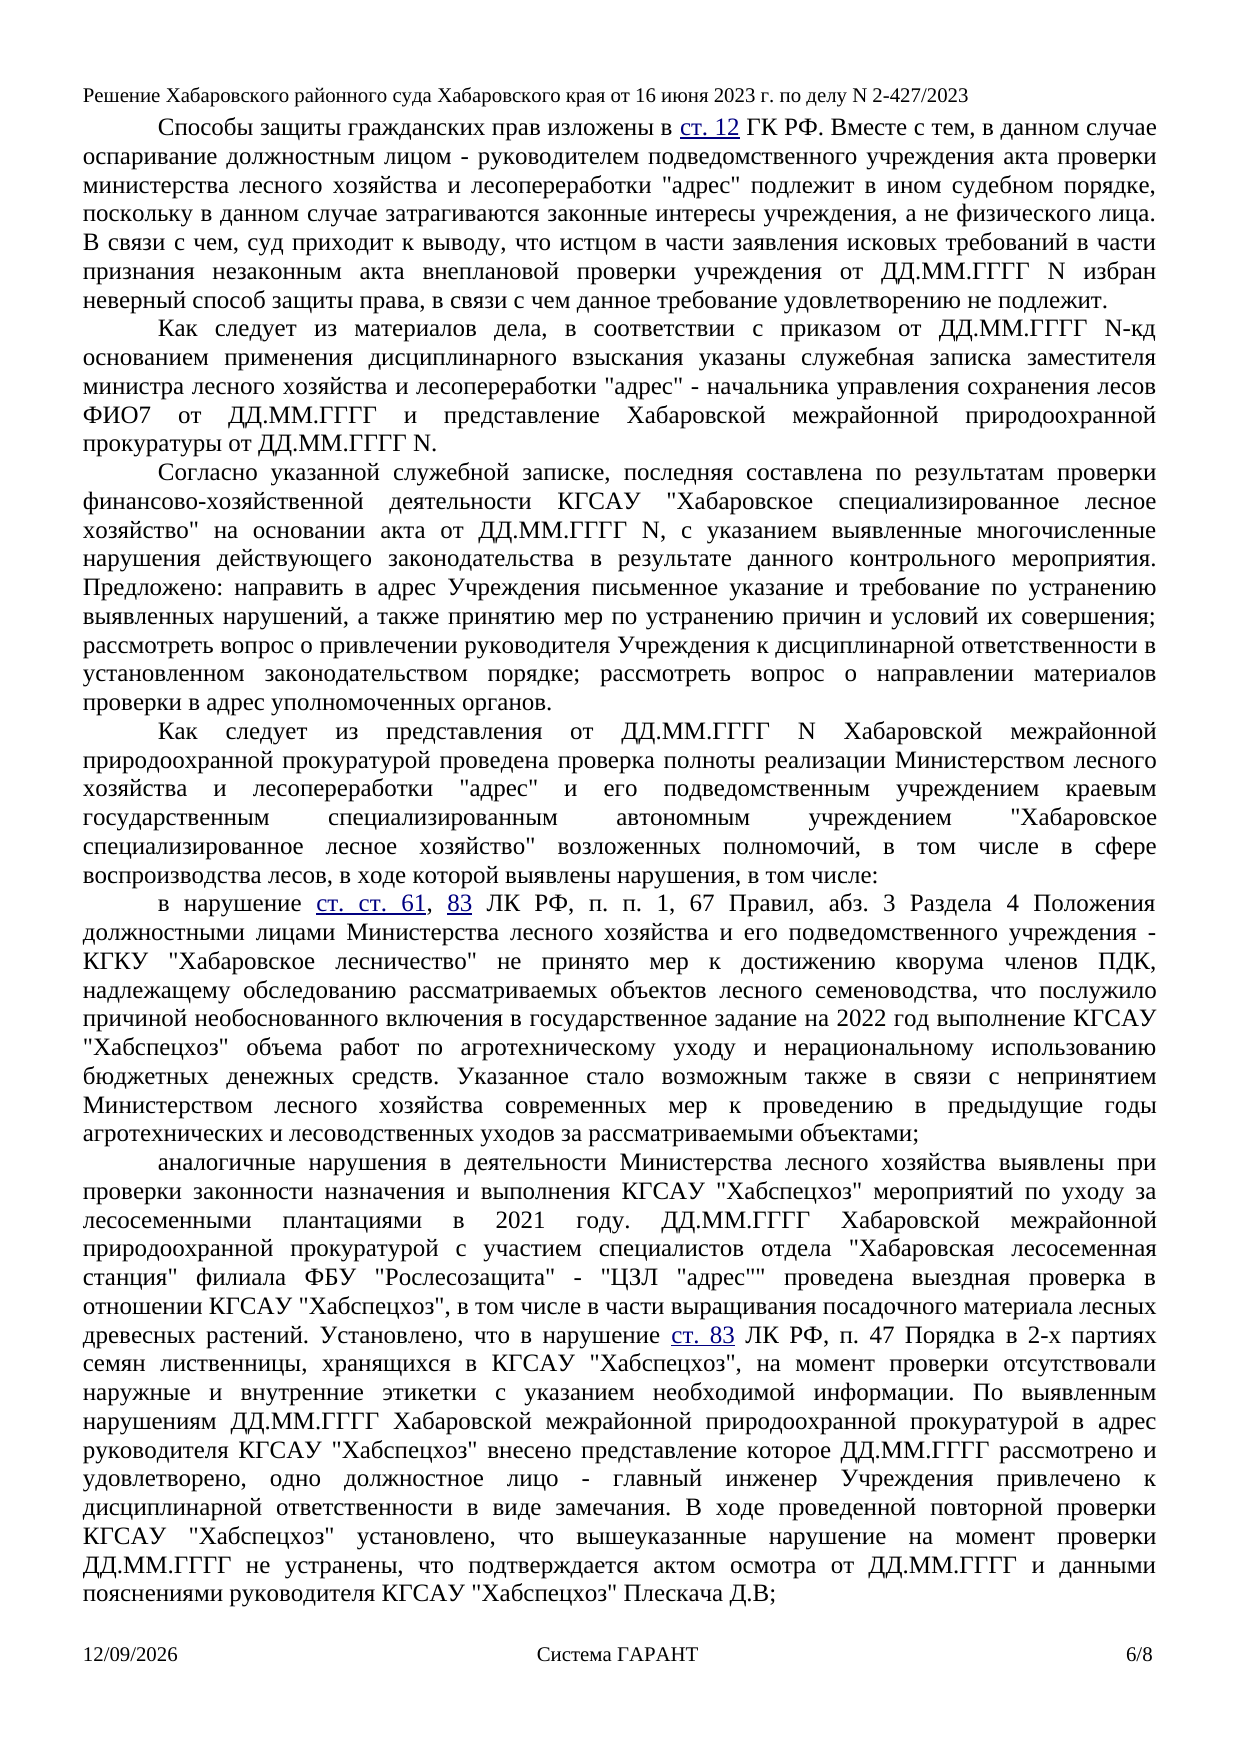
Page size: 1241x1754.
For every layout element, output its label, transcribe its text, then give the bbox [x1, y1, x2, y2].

text Согласно указанной служебной записке, последняя составлена по результатам проверки финансово-хозяйственной деятельности КГСАУ "Хабаровское специализированное лесное хозяйство" на основании акта от ДД.ММ.ГГГГ N, с указанием выявленные многочисленные нарушения действующего законодательства в результате данного контрольного мероприятия. Предложено: направить в адрес Учреждения письменное указание и требование по устранению выявленных нарушений, а также принятию мер по устранению причин и условий их совершения; рассмотреть вопрос о привлечении руководителя Учреждения к дисциплинарной ответственности в установленном законодательством порядке; рассмотреть вопрос о направлении материалов проверки в адрес уполномоченных органов. [83, 457, 1157, 716]
text в нарушение ст. ст. 61, 83 ЛК РФ, п. п. 1, 67 Правил, абз. 3 Раздела 4 Положения должностными лицами Министерства лесного хозяйства и его подведомственного учреждения - КГКУ "Хабаровское лесничество" не принято мер к достижению кворума членов ПДК, надлежащему обследованию рассматриваемых объектов лесного семеноводства, что послужило причиной необоснованного включения в государственное задание на 2022 год выполнение КГСАУ "Хабспецхоз" объема работ по агротехническому уходу и нерациональному использованию бюджетных денежных средств. Указанное стало возможным также в связи с непринятием Министерством лесного хозяйства современных мер к проведению в предыдущие годы агротехнических и лесоводственных уходов за рассматриваемыми объектами; [83, 888, 1157, 1147]
text Способы защиты гражданских прав изложены в ст. 12 ГК РФ. Вместе с тем, в данном случае оспаривание должностным лицом - руководителем подведомственного учреждения акта проверки министерства лесного хозяйства и лесопереработки "адрес" подлежит в ином судебном порядке, поскольку в данном случае затрагиваются законные интересы учреждения, а не физического лица. В связи с чем, суд приходит к выводу, что истцом в части заявления исковых требований в части признания незаконным акта внеплановой проверки учреждения от ДД.ММ.ГГГГ N избран неверный способ защиты права, в связи с чем данное требование удовлетворению не подлежит. [83, 112, 1157, 313]
text Как следует из материалов дела, в соответствии с приказом от ДД.ММ.ГГГГ N-кд основанием применения дисциплинарного взыскания указаны служебная записка заместителя министра лесного хозяйства и лесопереработки "адрес" - начальника управления сохранения лесов ФИО7 от ДД.ММ.ГГГГ и представление Хабаровской межрайонной природоохранной прокуратуры от ДД.ММ.ГГГГ N. [83, 313, 1157, 457]
text аналогичные нарушения в деятельности Министерства лесного хозяйства выявлены при проверки законности назначения и выполнения КГСАУ "Хабспецхоз" мероприятий по уходу за лесосеменными плантациями в 2021 году. ДД.ММ.ГГГГ Хабаровской межрайонной природоохранной прокуратурой с участием специалистов отдела "Хабаровская лесосеменная станция" филиала ФБУ "Рослесозащита" - "ЦЗЛ "адрес"" проведена выездная проверка в отношении КГСАУ "Хабспецхоз", в том числе в части выращивания посадочного материала лесных древесных растений. Установлено, что в нарушение ст. 83 ЛК РФ, п. 47 Порядка в 2-х партиях семян лиственницы, хранящихся в КГСАУ "Хабспецхоз", на момент проверки отсутствовали наружные и внутренние этикетки с указанием необходимой информации. По выявленным нарушениям ДД.ММ.ГГГГ Хабаровской межрайонной природоохранной прокуратурой в адрес руководителя КГСАУ "Хабспецхоз" внесено представление которое ДД.ММ.ГГГГ рассмотрено и удовлетворено, одно должностное лицо - главный инженер Учреждения привлечено к дисциплинарной ответственности в виде замечания. В ходе проведенной повторной проверки КГСАУ "Хабспецхоз" установлено, что вышеуказанные нарушение на момент проверки ДД.ММ.ГГГГ не устранены, что подтверждается актом осмотра от ДД.ММ.ГГГГ и данными пояснениями руководителя КГСАУ "Хабспецхоз" Плескача Д.В; [83, 1147, 1157, 1607]
text Как следует из представления от ДД.ММ.ГГГГ N Хабаровской межрайонной природоохранной прокуратурой проведена проверка полноты реализации Министерством лесного хозяйства и лесопереработки "адрес" и его подведомственным учреждением краевым государственным специализированным автономным учреждением "Хабаровское специализированное лесное хозяйство" возложенных полномочий, в том числе в сфере воспроизводства лесов, в ходе которой выявлены нарушения, в том числе: [83, 716, 1157, 888]
